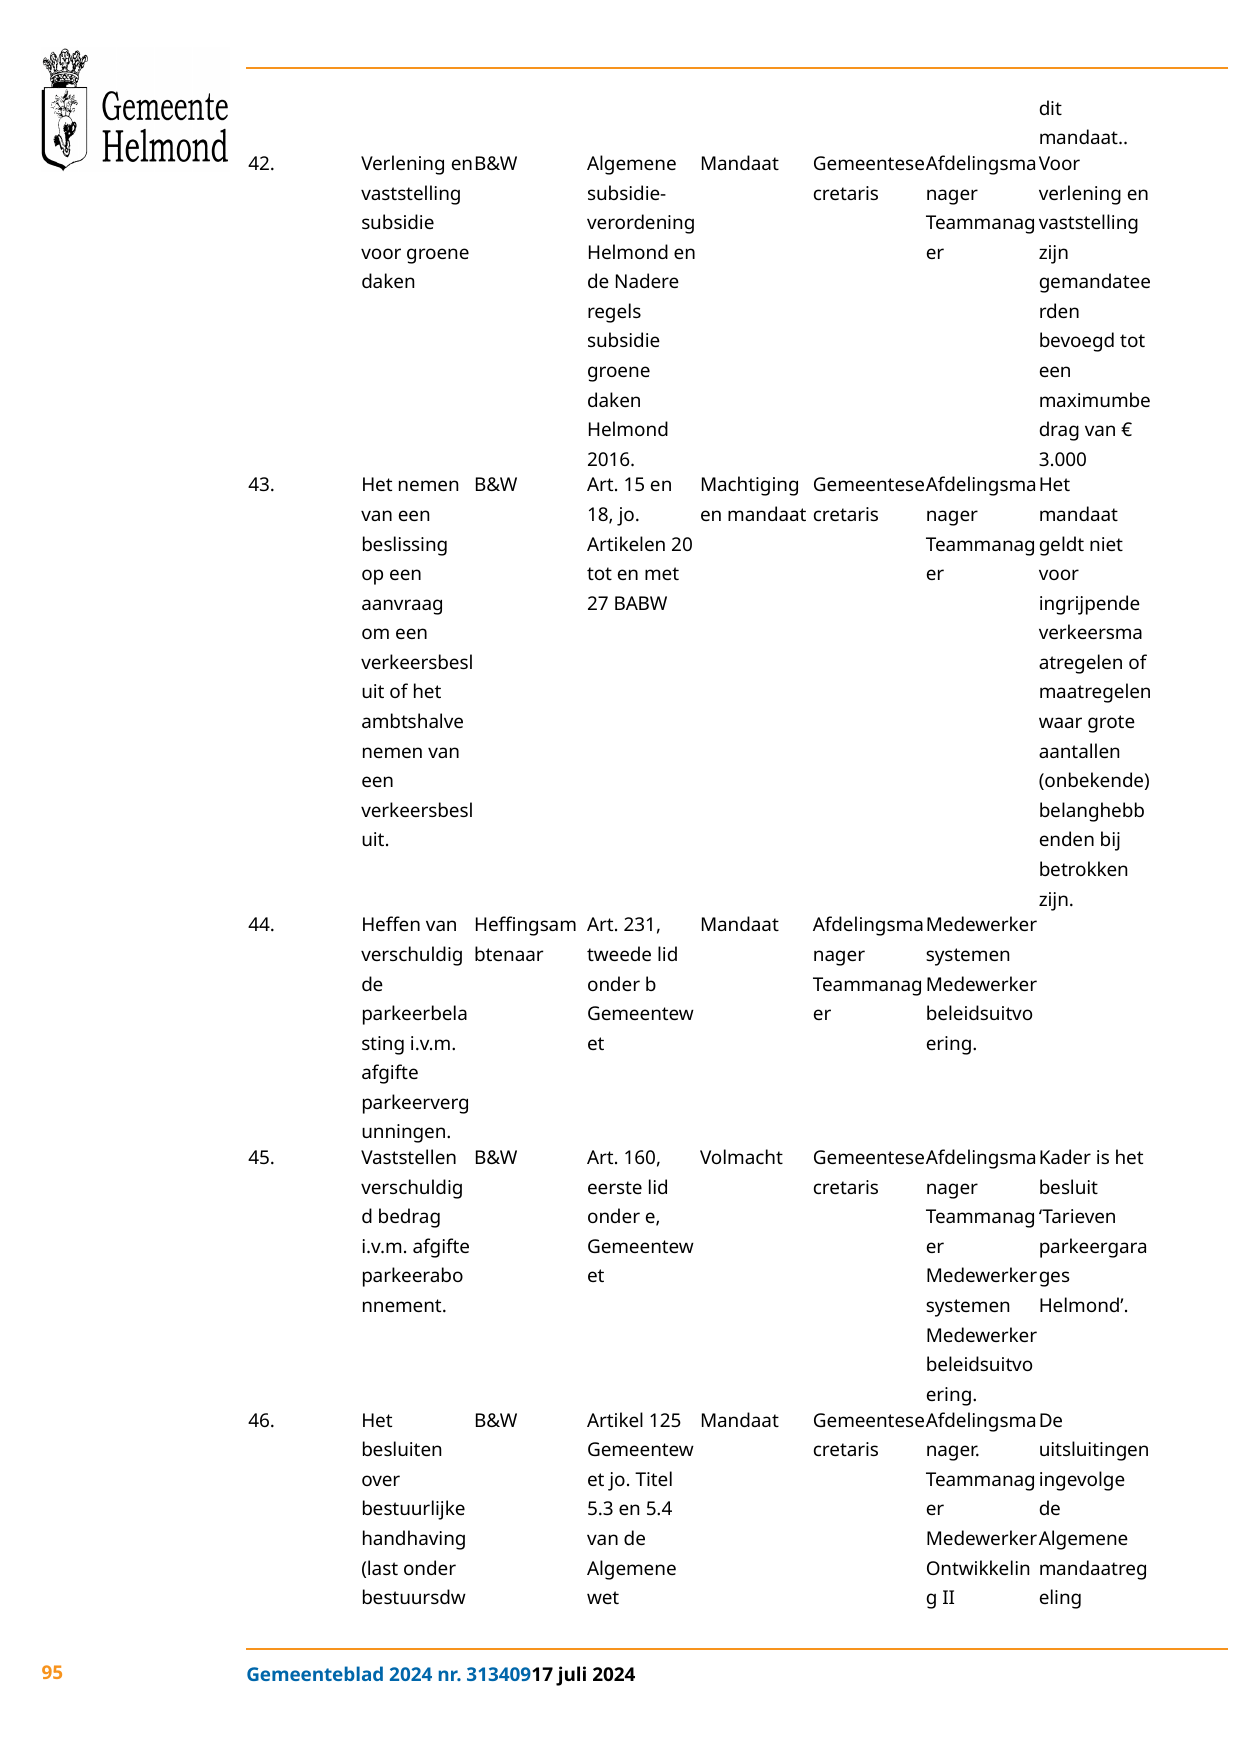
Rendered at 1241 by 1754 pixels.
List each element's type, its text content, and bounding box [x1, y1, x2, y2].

table_cell Mandaat [700, 912, 813, 1144]
table_cell Gemeentesecretaris [813, 1144, 926, 1407]
table_cell [700, 95, 813, 150]
table_cell [474, 95, 587, 150]
table_cell B&W [474, 1407, 587, 1610]
table_cell Afdelingsmanager Teammanager [926, 150, 1038, 472]
table_cell Afdelingsmanager Teammanager [813, 912, 926, 1144]
table_cell [1039, 912, 1152, 1144]
table_cell [926, 95, 1038, 150]
table_cell Afdelingsmanager Teammanager Medewerker systemen Medewerker beleidsuitvoering. [926, 1144, 1038, 1407]
table_cell Gemeentesecretaris [813, 1407, 926, 1610]
table_cell 44. [248, 912, 361, 1144]
table_cell 43. [248, 472, 361, 912]
table_cell Algemene subsidie-verordening Helmond en de Nadere regels subsidie groene daken Helmond 2016. [587, 150, 700, 472]
table_cell Mandaat [700, 1407, 813, 1610]
table_cell 46. [248, 1407, 361, 1610]
table_cell dit mandaat.. [1039, 95, 1152, 150]
table_cell 45. [248, 1144, 361, 1407]
table_cell Voor verlening en vaststelling zijn gemandateerden bevoegd tot een maximumbedrag van € 3.000 [1039, 150, 1152, 472]
table_cell B&W [474, 472, 587, 912]
table_cell Vaststellen verschuldigd bedrag i.v.m. afgifte parkeerabonnement. [361, 1144, 474, 1407]
table_cell Het besluiten over bestuurlijke handhaving (last onder bestuursdw [361, 1407, 474, 1610]
table_cell 42. [248, 150, 361, 472]
table_cell Art. 15 en 18, jo. Artikelen 20 tot en met 27 BABW [587, 472, 700, 912]
table_cell Volmacht [700, 1144, 813, 1407]
table_cell Verlening en vaststelling subsidie voor groene daken [361, 150, 474, 472]
table_cell [361, 95, 474, 150]
table_cell Het nemen van een beslissing op een aanvraag om een verkeersbesluit of het ambtshalve nemen van een verkeersbesluit. [361, 472, 474, 912]
table_cell Gemeentesecretaris [813, 150, 926, 472]
table_cell Afdelingsmanager Teammanager [926, 472, 1038, 912]
table_cell Afdelingsmanager. Teammanager Medewerker Ontwikkeling II [926, 1407, 1038, 1610]
table_cell [587, 95, 700, 150]
table_cell Heffen van verschuldigde parkeerbelasting i.v.m. afgifte parkeervergunningen. [361, 912, 474, 1144]
table_cell B&W [474, 1144, 587, 1407]
table_cell [248, 95, 361, 150]
table_cell Medewerker systemen Medewerker beleidsuitvoering. [926, 912, 1038, 1144]
table_cell Art. 231, tweede lid onder b Gemeentewet [587, 912, 700, 1144]
table_cell Art. 160, eerste lid onder e, Gemeentewet [587, 1144, 700, 1407]
table_cell [813, 95, 926, 150]
table_cell Kader is het besluit ‘Tarieven parkeergarages Helmond’. [1039, 1144, 1152, 1407]
table_cell B&W [474, 150, 587, 472]
table_cell Het mandaat geldt niet voor ingrijpende verkeersmaatregelen of maatregelen waar grote aantallen (onbekende) belanghebbenden bij betrokken zijn. [1039, 472, 1152, 912]
table_cell Machtiging en mandaat [700, 472, 813, 912]
table_cell Artikel 125 Gemeentewet jo. Titel 5.3 en 5.4 van de Algemene wet [587, 1407, 700, 1610]
table_cell De uitsluitingen ingevolge de Algemene mandaatregeling [1039, 1407, 1152, 1610]
picture [41, 47, 231, 172]
table_cell Gemeentesecretaris [813, 472, 926, 912]
table_cell Heffingsambtenaar [474, 912, 587, 1144]
table_cell Mandaat [700, 150, 813, 472]
